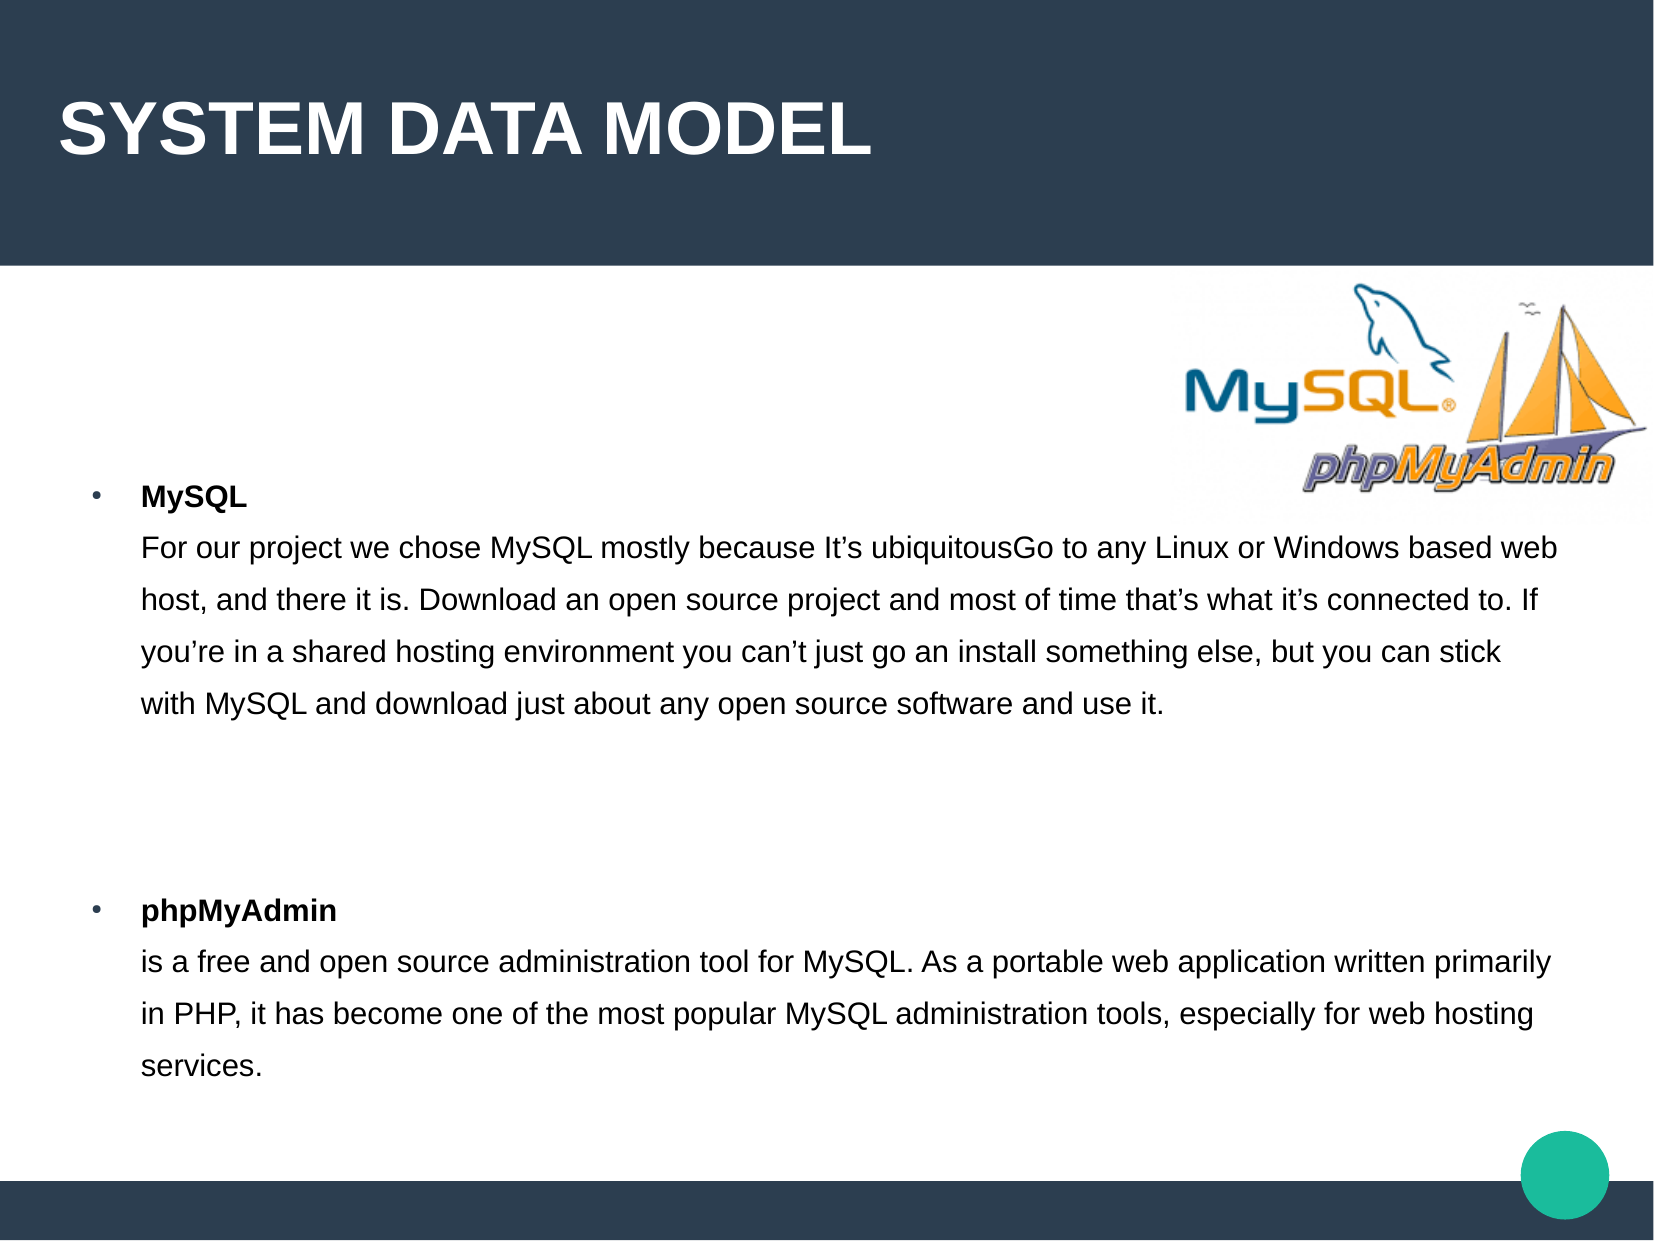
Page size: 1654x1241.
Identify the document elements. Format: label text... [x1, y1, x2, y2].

title SYSTEM DATA MODEL [59, 49, 1595, 207]
picture [1170, 270, 1654, 526]
list MySQL For our project we chose MySQL mostly because It’s ubiquitousGo to any Linux or Windows based web host, and there it is. Download an open source project and most of time that’s what it’s connected to. If you’re in a shared hosting environment you can’t just go an install something else, but you can stick with MySQL and download just about any open source software and use it. phpMyAdmin is a free and open source administration tool for MySQL. As a portable web application written primarily in PHP, it has become one of the most popular MySQL administration tools, especially for web hosting services. [75, 375, 1564, 1096]
